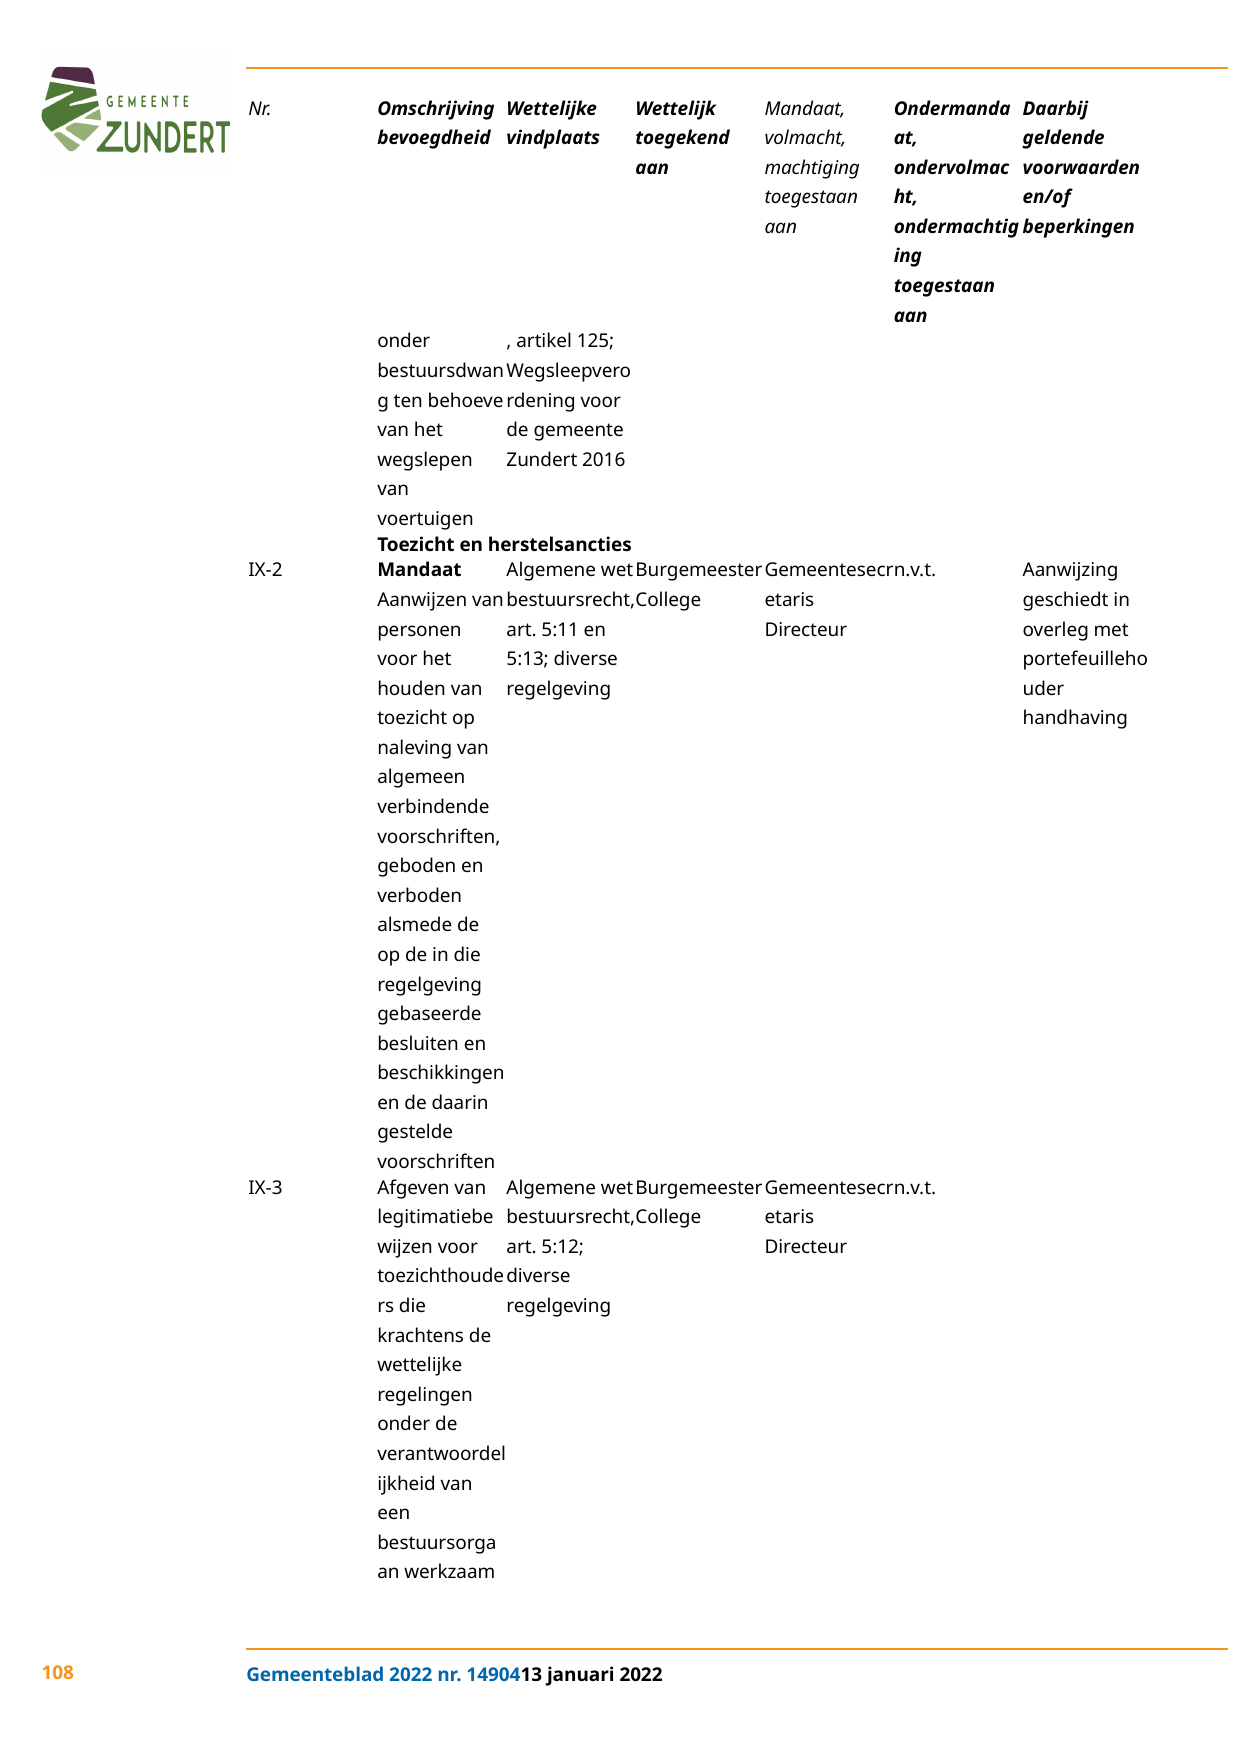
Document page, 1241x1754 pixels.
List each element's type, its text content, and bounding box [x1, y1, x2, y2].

table_cell Mandaat Aanwijzen van personen voor het houden van toezicht op naleving van algemeen verbindende voorschriften, geboden en verboden alsmede de op de in die regelgeving gebaseerde besluiten en beschikkingen en de daarin gestelde voorschriften [377, 557, 506, 1174]
table_header Wettelijk toegekend aan [635, 95, 764, 328]
table_header Wettelijke vindplaats [506, 95, 635, 328]
table_header Daarbij geldende voorwaarden en/of beperkingen [1023, 95, 1152, 328]
table_cell Algemene wet bestuursrecht, art. 5:11 en 5:13; diverse regelgeving [506, 557, 635, 1174]
table_header Omschrijving bevoegdheid [377, 95, 506, 328]
table_cell IX-3 [248, 1174, 377, 1584]
table_cell IX-2 [248, 557, 377, 1174]
table_header Mandaat, volmacht, machtiging toegestaan aan [764, 95, 893, 328]
picture [41, 47, 231, 172]
table_cell Gemeentesecretaris Directeur [764, 557, 893, 1174]
table_cell [894, 328, 1022, 531]
table_cell [764, 328, 893, 531]
table_cell [248, 531, 377, 557]
table_cell Toezicht en herstelsancties [377, 531, 1152, 557]
table_cell Gemeentesecretaris Directeur [764, 1174, 893, 1584]
table_cell [1023, 328, 1152, 531]
table_header Ondermandaat, ondervolmacht, ondermachtiging toegestaan aan [894, 95, 1022, 328]
table_cell Afgeven van legitimatiebewijzen voor toezichthouders die krachtens de wettelijke regelingen onder de verantwoordelijkheid van een bestuursorgaan werkzaam [377, 1174, 506, 1584]
table_header Nr. [248, 95, 377, 328]
table_cell Burgemeester College [635, 557, 764, 1174]
table_cell Algemene wet bestuursrecht, art. 5:12; diverse regelgeving [506, 1174, 635, 1584]
table_cell onder bestuursdwang ten behoeve van het wegslepen van voertuigen [377, 328, 506, 531]
table_cell n.v.t. [894, 557, 1022, 1174]
table_cell , artikel 125; Wegsleepverordening voor de gemeente Zundert 2016 [506, 328, 635, 531]
table_cell [248, 328, 377, 531]
table_cell n.v.t. [894, 1174, 1022, 1584]
table_cell Aanwijzing geschiedt in overleg met portefeuillehouder handhaving [1023, 557, 1152, 1174]
table_cell [635, 328, 764, 531]
table_cell [1023, 1174, 1152, 1584]
table_cell Burgemeester College [635, 1174, 764, 1584]
